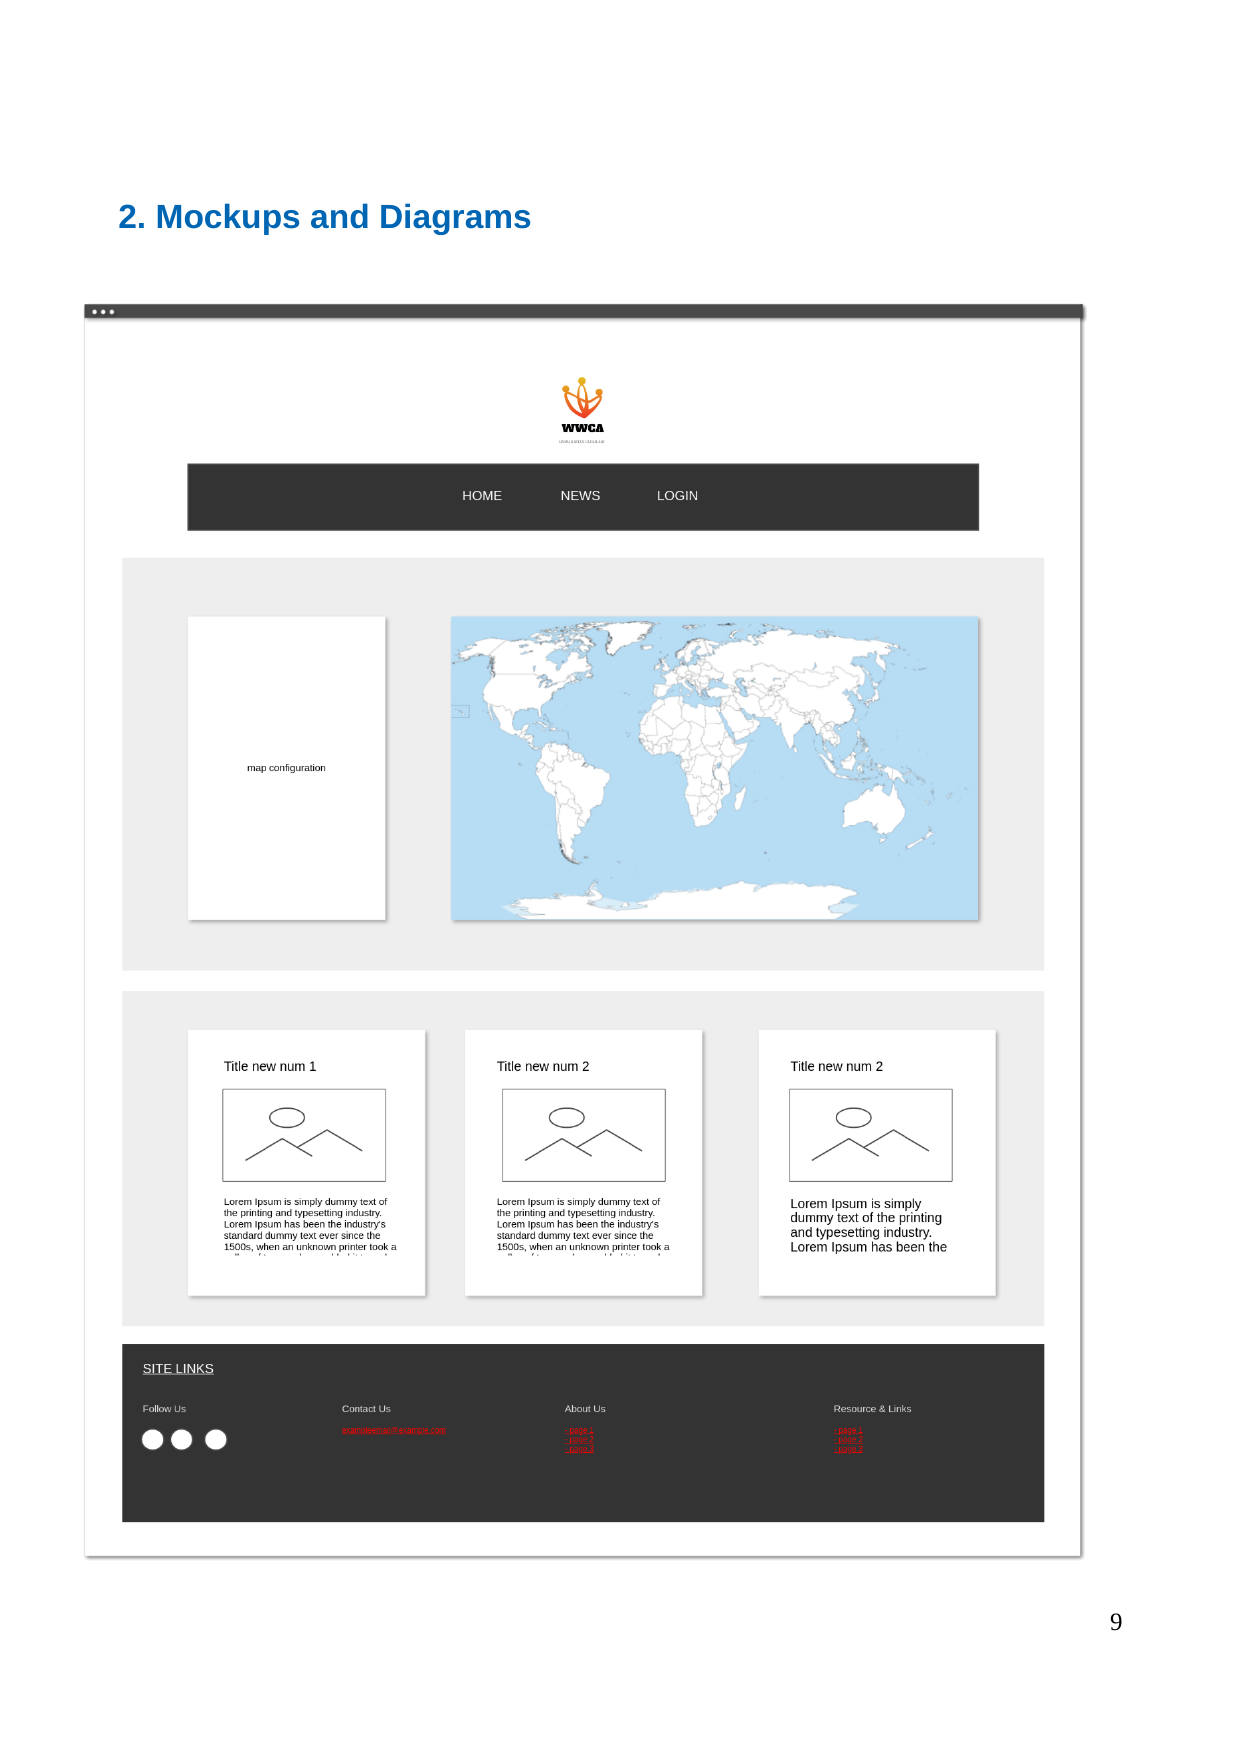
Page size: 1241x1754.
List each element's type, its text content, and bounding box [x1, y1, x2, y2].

picture [83, 302, 1088, 1562]
subtitle 2. Mockups and Diagrams [118, 196, 1122, 235]
